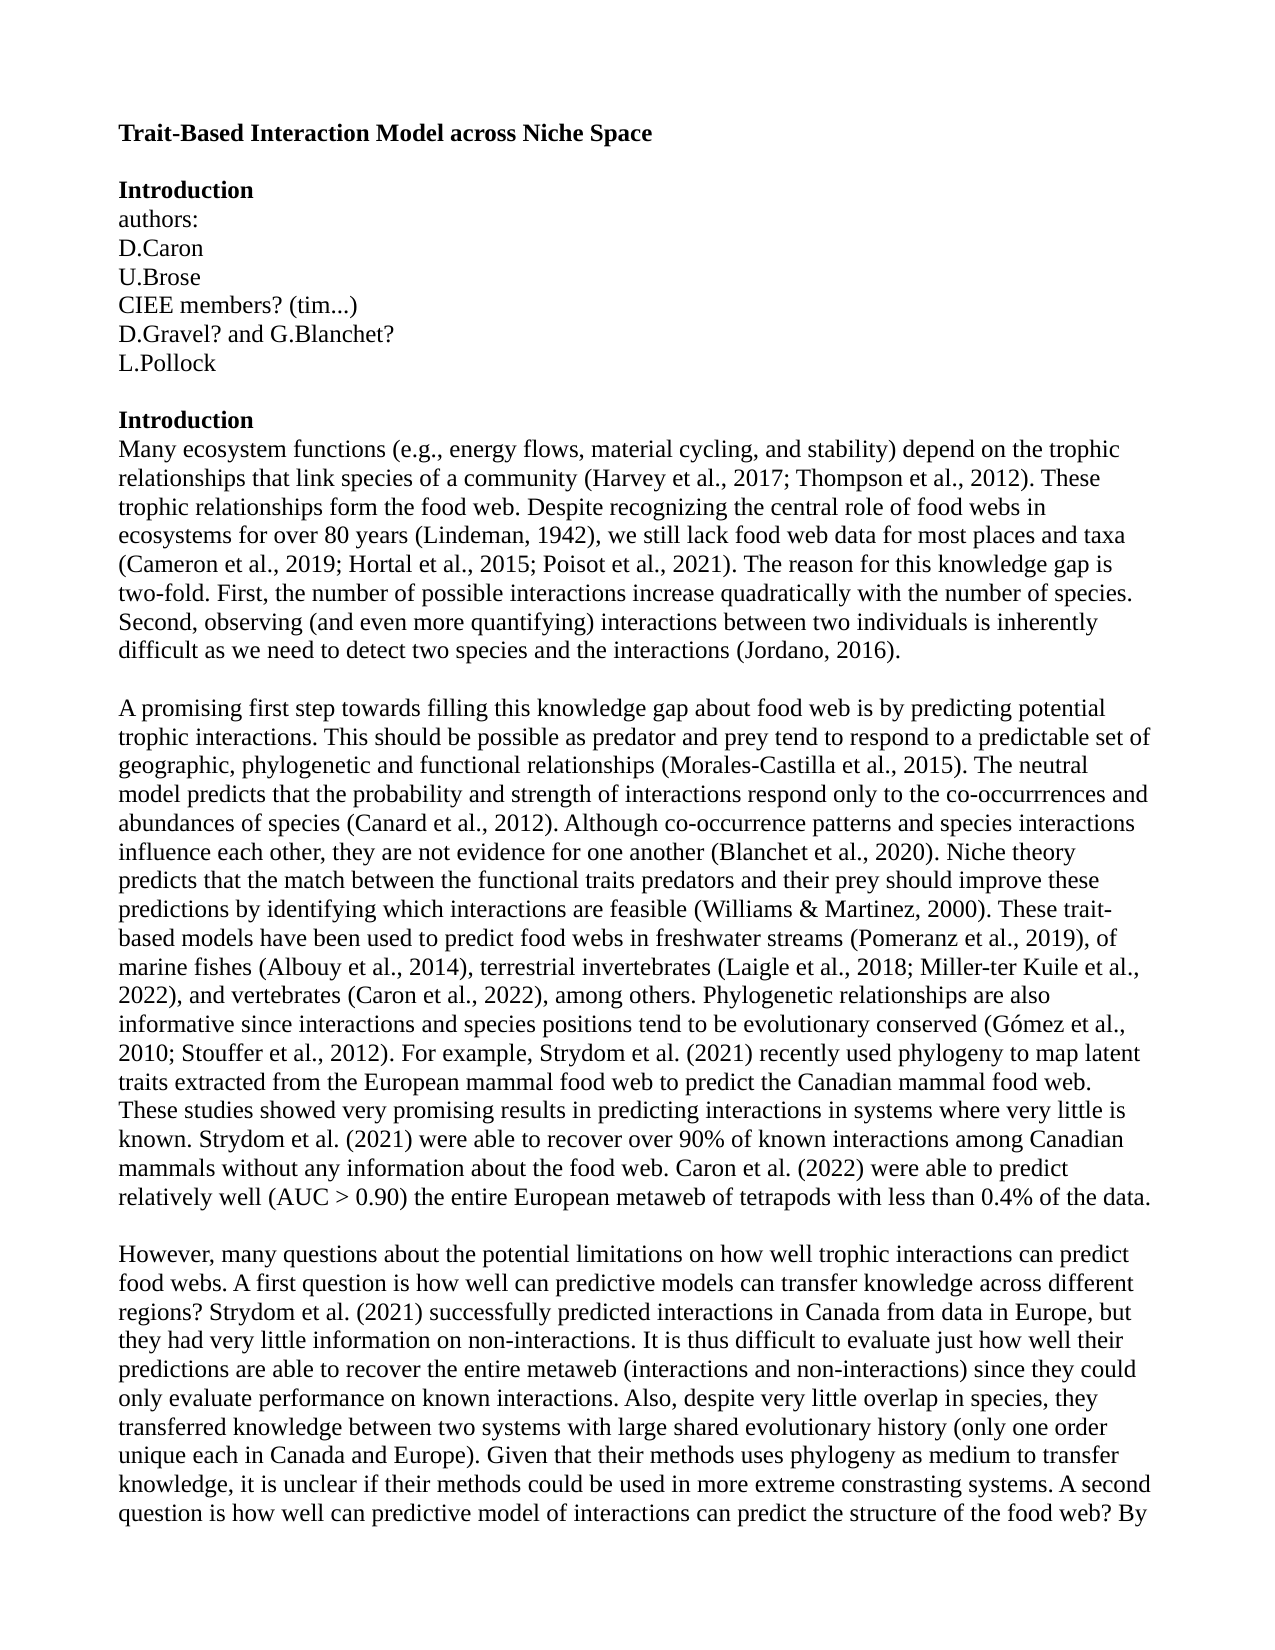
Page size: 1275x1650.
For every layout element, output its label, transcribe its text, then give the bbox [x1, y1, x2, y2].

text L.Pollock [118, 348, 1157, 377]
text D.Caron [118, 233, 1157, 262]
text CIEE members? (tim...) [118, 291, 1157, 319]
text authors: [118, 204, 1157, 233]
text However, many questions about the potential limitations on how well trophic interactions can predict food webs. A first question is how well can predictive models can transfer knowledge across different regions? Strydom et al. (2021) successfully predicted interactions in Canada from data in Europe, but they had very little information on non-interactions. It is thus difficult to evaluate just how well their predictions are able to recover the entire metaweb (interactions and non-interactions) since they could only evaluate performance on known interactions. Also, despite very little overlap in species, they transferred knowledge between two systems with large shared evolutionary history (only one order unique each in Canada and Europe). Given that their methods uses phylogeny as medium to transfer knowledge, it is unclear if their methods could be used in more extreme constrasting systems. A second question is how well can predictive model of interactions can predict the structure of the food web? By [118, 1239, 1157, 1527]
text A promising first step towards filling this knowledge gap about food web is by predicting potential trophic interactions. This should be possible as predator and prey tend to respond to a predictable set of geographic, phylogenetic and functional relationships (Morales-Castilla et al., 2015). The neutral model predicts that the probability and strength of interactions respond only to the co-occurrrences and abundances of species (Canard et al., 2012). Although co-occurrence patterns and species interactions influence each other, they are not evidence for one another (Blanchet et al., 2020). Niche theory predicts that the match between the functional traits predators and their prey should improve these predictions by identifying which interactions are feasible (Williams & Martinez, 2000). These trait-based models have been used to predict food webs in freshwater streams (Pomeranz et al., 2019), of marine fishes (Albouy et al., 2014), terrestrial invertebrates (Laigle et al., 2018; Miller-ter Kuile et al., 2022), and vertebrates (Caron et al., 2022), among others. Phylogenetic relationships are also informative since interactions and species positions tend to be evolutionary conserved (Gómez et al., 2010; Stouffer et al., 2012). For example, Strydom et al. (2021) recently used phylogeny to map latent traits extracted from the European mammal food web to predict the Canadian mammal food web. These studies showed very promising results in predicting interactions in systems where very little is known. Strydom et al. (2021) were able to recover over 90% of known interactions among Canadian mammals without any information about the food web. Caron et al. (2022) were able to predict relatively well (AUC > 0.90) the entire European metaweb of tetrapods with less than 0.4% of the data. [118, 693, 1157, 1211]
text U.Brose [118, 262, 1157, 291]
text Trait-Based Interaction Model across Niche Space [118, 118, 1157, 147]
text Introduction [118, 176, 1157, 204]
text Introduction [118, 406, 1157, 434]
text Many ecosystem functions (e.g., energy flows, material cycling, and stability) depend on the trophic relationships that link species of a community (Harvey et al., 2017; Thompson et al., 2012). These trophic relationships form the food web. Despite recognizing the central role of food webs in ecosystems for over 80 years (Lindeman, 1942), we still lack food web data for most places and taxa (Cameron et al., 2019; Hortal et al., 2015; Poisot et al., 2021). The reason for this knowledge gap is two-fold. First, the number of possible interactions increase quadratically with the number of species. Second, observing (and even more quantifying) interactions between two individuals is inherently difficult as we need to detect two species and the interactions (Jordano, 2016). [118, 434, 1157, 664]
text D.Gravel? and G.Blanchet? [118, 319, 1157, 348]
